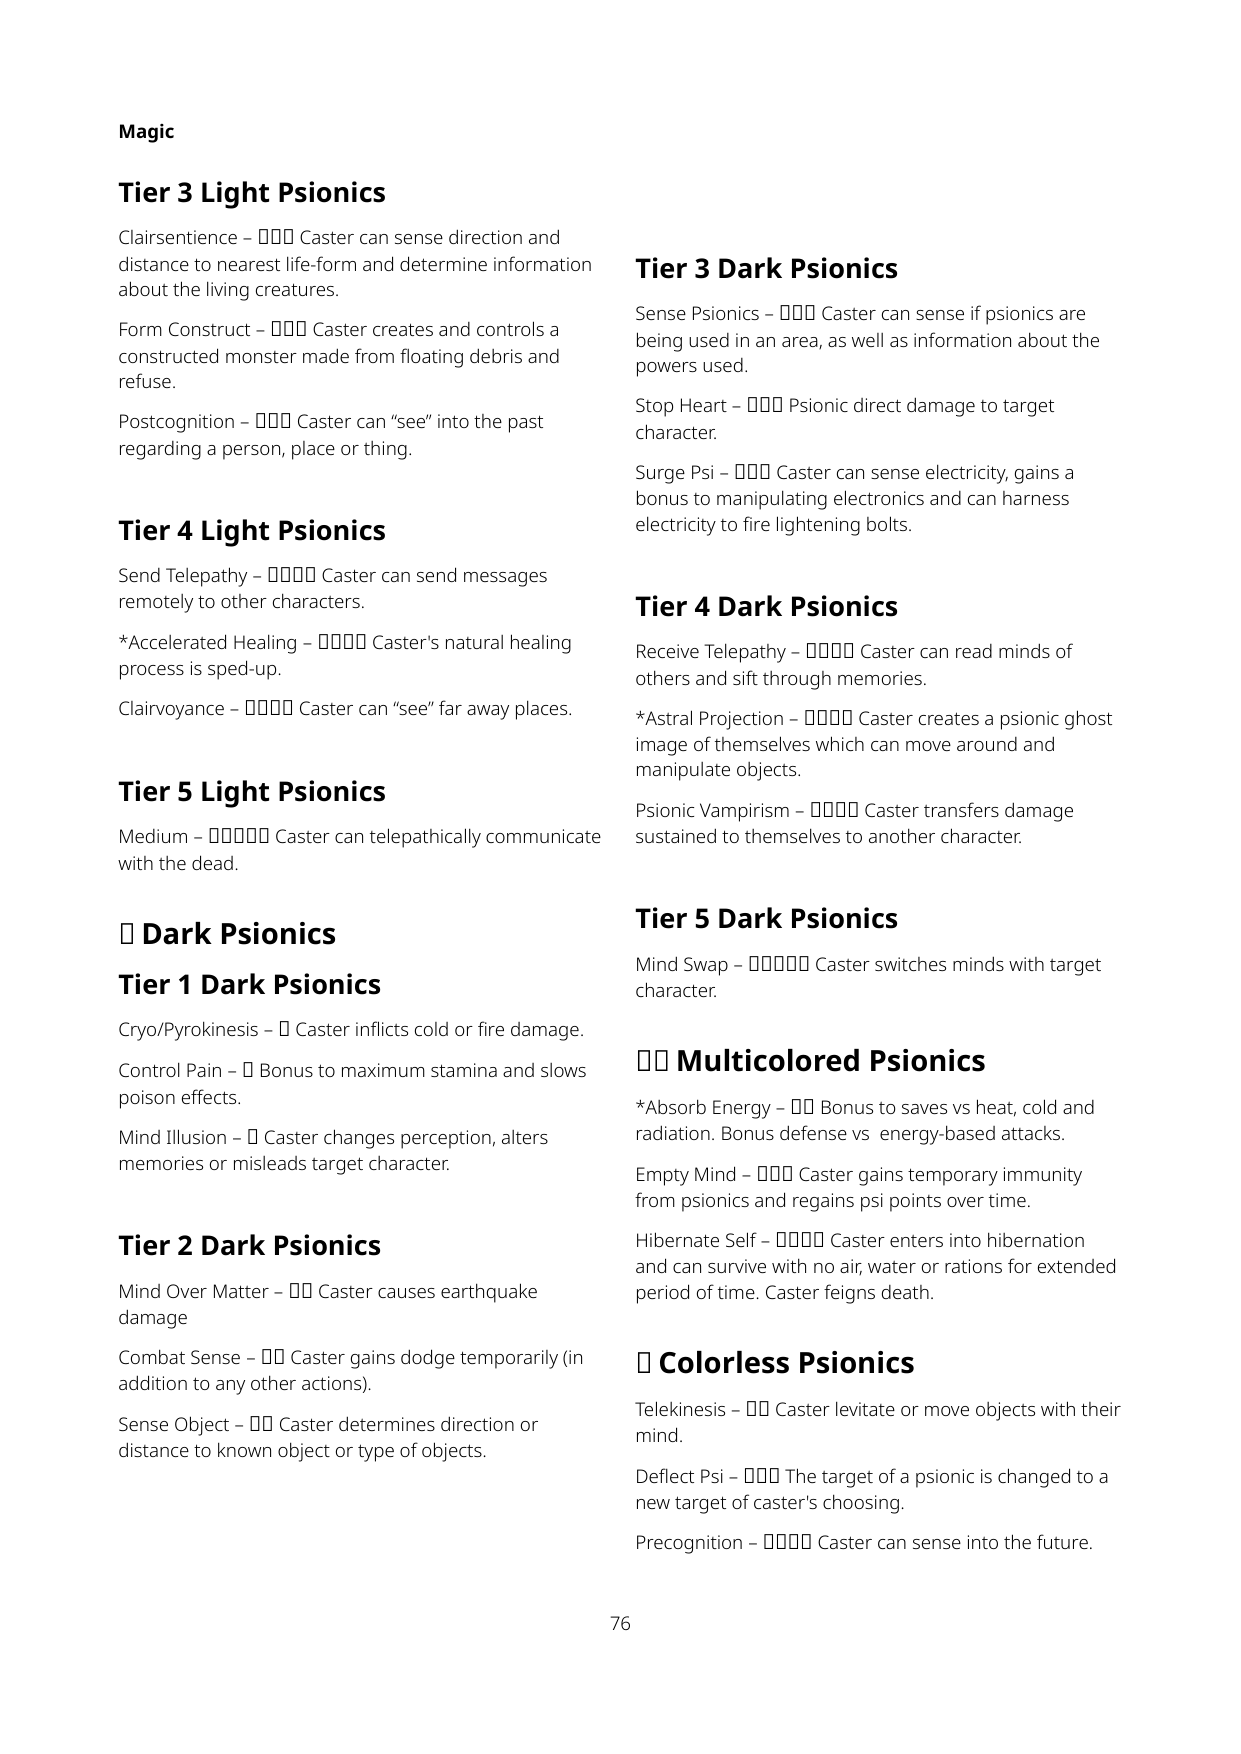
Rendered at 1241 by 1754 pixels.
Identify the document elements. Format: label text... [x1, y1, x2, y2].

text Clairvoyance –  Caster can “see” far away places. [118, 693, 605, 722]
text Medium –  Caster can telepathically communicate with the dead. [118, 822, 605, 876]
text Cryo/Pyrokinesis –  Caster inflicts cold or fire damage. [118, 1014, 605, 1043]
text *Astral Projection –  Caster creates a psionic ghost image of themselves which can move around and manipulate objects. [635, 703, 1122, 782]
text Receive Telepathy –  Caster can read minds of others and sift through memories. [635, 636, 1122, 690]
text Clairsentience –  Caster can sense direction and distance to nearest life-form and determine information about the living creatures. [118, 222, 605, 302]
text Telekinesis –  Caster levitate or move objects with their mind. [635, 1394, 1122, 1448]
text Psionic Vampirism –  Caster transfers damage sustained to themselves to another character. [635, 795, 1122, 849]
text *Accelerated Healing –  Caster's natural healing process is sped-up. [118, 627, 605, 681]
text Hibernate Self –  Caster enters into hibernation and can survive with no air, water or rations for extended period of time. Caster feigns death. [635, 1225, 1122, 1305]
text Empty Mind –  Caster gains temporary immunity from psionics and regains psi points over time. [635, 1159, 1122, 1213]
text Tier 5 Dark Psionics [635, 899, 1122, 936]
subtitle  Multicolored Psionics [635, 1040, 1122, 1080]
text Tier 1 Dark Psionics [118, 965, 605, 1002]
text Tier 3 Light Psionics [118, 173, 605, 210]
text Stop Heart –  Psionic direct damage to target character. [635, 391, 1122, 444]
text Postcognition –  Caster can “see” into the past regarding a person, place or thing. [118, 406, 605, 460]
subtitle  Colorless Psionics [635, 1342, 1122, 1382]
text Sense Psionics –  Caster can sense if psionics are being used in an area, as well as information about the powers used. [635, 298, 1122, 378]
text *Absorb Energy –  Bonus to saves vs heat, cold and radiation. Bonus defense vs energy-based attacks. [635, 1092, 1122, 1146]
text Tier 4 Light Psionics [118, 511, 605, 548]
text Sense Object –  Caster determines direction or distance to known object or type of objects. [118, 1409, 605, 1463]
text Precognition –  Caster can sense into the future. [635, 1527, 1122, 1556]
subtitle  Dark Psionics [118, 913, 605, 953]
text Mind Illusion –  Caster changes perception, alters memories or misleads target character. [118, 1122, 605, 1176]
text Combat Sense –  Caster gains dodge temporarily (in addition to any other actions). [118, 1342, 605, 1396]
text Send Telepathy –  Caster can send messages remotely to other characters. [118, 560, 605, 614]
text Mind Over Matter –  Caster causes earthquake damage [118, 1276, 605, 1330]
text Tier 5 Light Psionics [118, 772, 605, 809]
text Form Construct –  Caster creates and controls a constructed monster made from floating debris and refuse. [118, 314, 605, 394]
text Tier 2 Dark Psionics [118, 1226, 605, 1263]
text Surge Psi –  Caster can sense electricity, gains a bonus to manipulating electronics and can harness electricity to fire lightening bolts. [635, 457, 1122, 536]
text Mind Swap –  Caster switches minds with target character. [635, 949, 1122, 1003]
text Tier 4 Dark Psionics [635, 587, 1122, 624]
text Deflect Psi –  The target of a psionic is changed to a new target of caster's choosing. [635, 1461, 1122, 1515]
text Tier 3 Dark Psionics [635, 249, 1122, 286]
text Control Pain –  Bonus to maximum stamina and slows poison effects. [118, 1056, 605, 1109]
